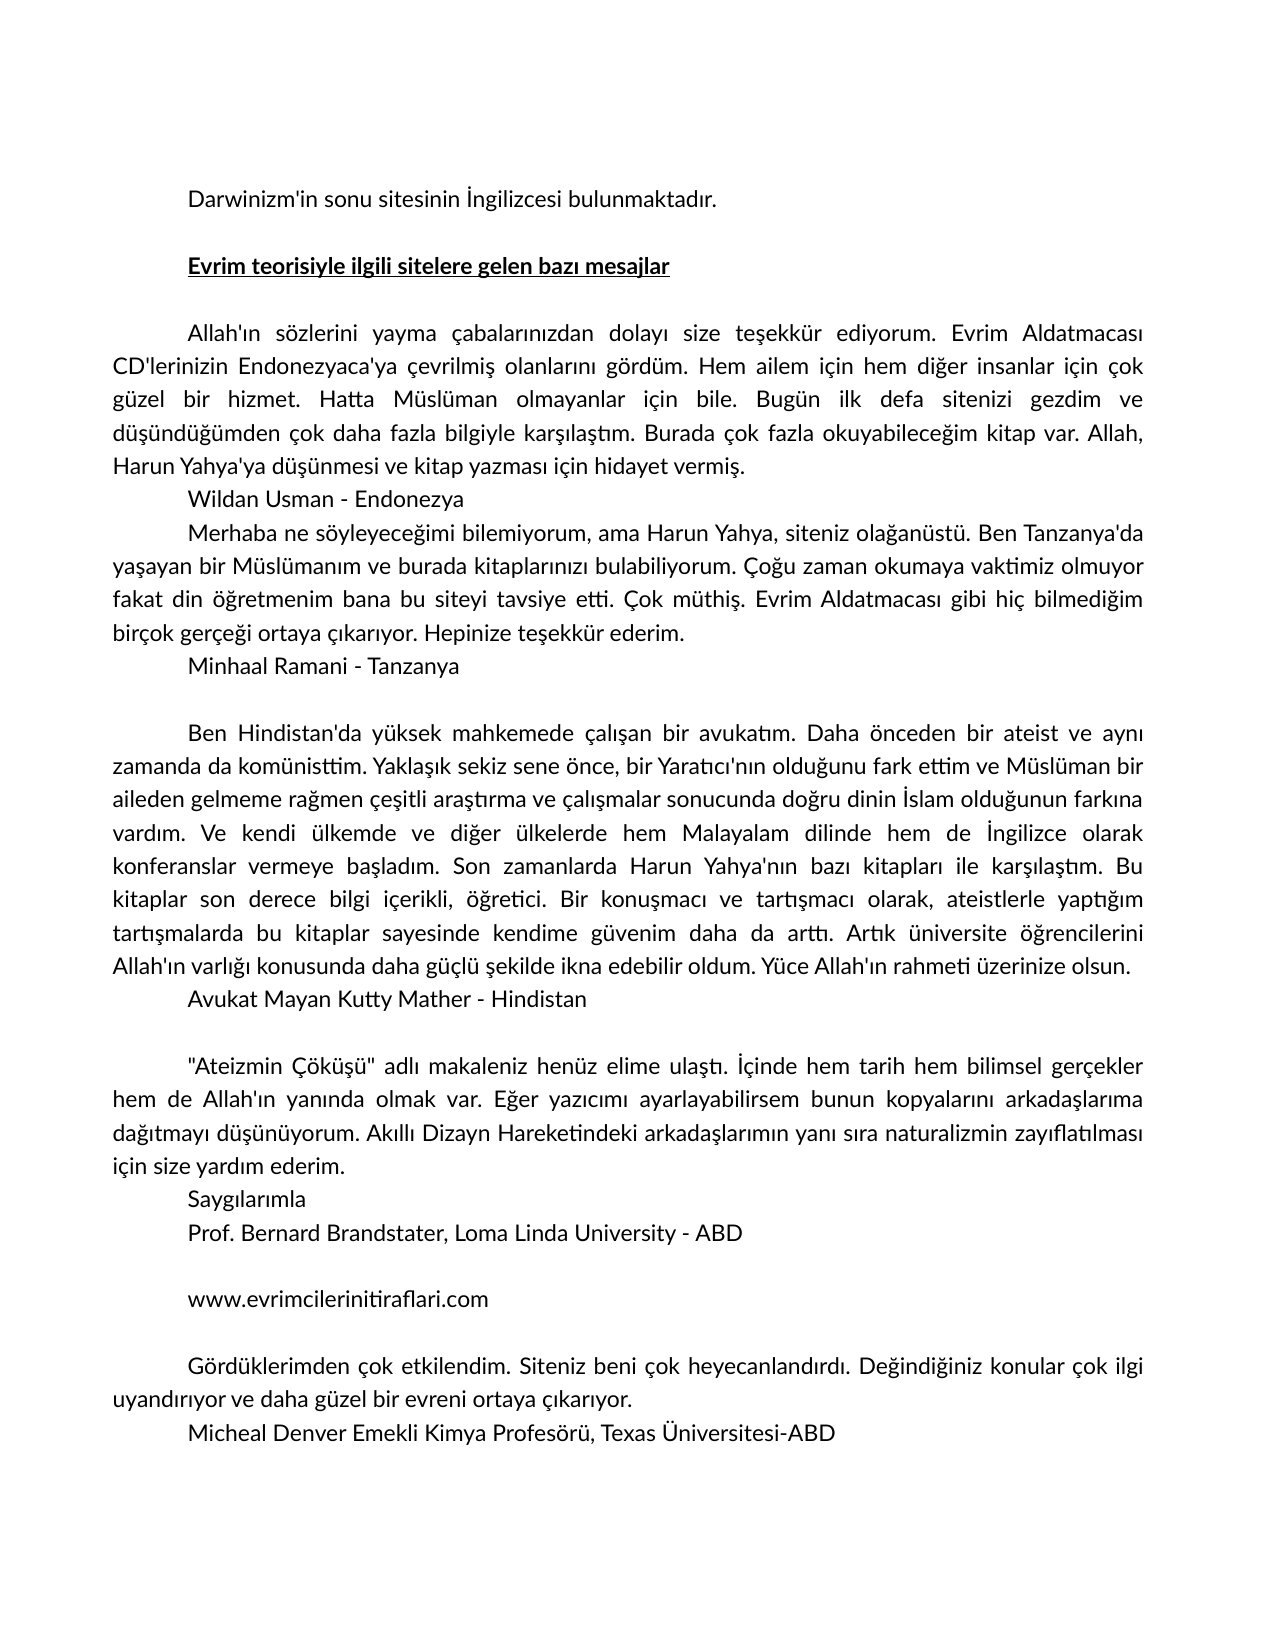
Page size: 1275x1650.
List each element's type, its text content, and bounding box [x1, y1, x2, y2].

text Ben Hindistan'da yüksek mahkemede çalışan bir avukatım. Daha önceden bir ateist ve aynı zamanda da komünisttim. Yaklaşık sekiz sene önce, bir Yaratıcı'nın olduğunu fark ettim ve Müslüman bir aileden gelmeme rağmen çeşitli araştırma ve çalışmalar sonucunda doğru dinin İslam olduğunun farkına vardım. Ve kendi ülkemde ve diğer ülkelerde hem Malayalam dilinde hem de İngilizce olarak konferanslar vermeye başladım. Son zamanlarda Harun Yahya'nın bazı kitapları ile karşılaştım. Bu kitaplar son derece bilgi içerikli, öğretici. Bir konuşmacı ve tartışmacı olarak, ateistlerle yaptığım tartışmalarda bu kitaplar sayesinde kendime güvenim daha da arttı. Artık üniversite öğrencilerini Allah'ın varlığı konusunda daha güçlü şekilde ikna edebilir oldum. Yüce Allah'ın rahmeti üzerinize olsun. [112, 714, 1145, 981]
text Merhaba ne söyleyeceğimi bilemiyorum, ama Harun Yahya, siteniz olağanüstü. Ben Tanzanya'da yaşayan bir Müslümanım ve burada kitaplarınızı bulabiliyorum. Çoğu zaman okumaya vaktimiz olmuyor fakat din öğretmenim bana bu siteyi tavsiye etti. Çok müthiş. Evrim Aldatmacası gibi hiç bilmediğim birçok gerçeği ortaya çıkarıyor. Hepinize teşekkür ederim. [112, 514, 1145, 648]
text Darwinizm'in sonu sitesinin İngilizcesi bulunmaktadır. [112, 181, 1145, 214]
text Allah'ın sözlerini yayma çabalarınızdan dolayı size teşekkür ediyorum. Evrim Aldatmacası CD'lerinizin Endonezyaca'ya çevrilmiş olanlarını gördüm. Hem ailem için hem diğer insanlar için çok güzel bir hizmet. Hatta Müslüman olmayanlar için bile. Bugün ilk defa sitenizi gezdim ve düşündüğümden çok daha fazla bilgiyle karşılaştım. Burada çok fazla okuyabileceğim kitap var. Allah, Harun Yahya'ya düşünmesi ve kitap yazması için hidayet vermiş. [112, 314, 1145, 481]
text www.evrimcilerinitiraflari.com [112, 1281, 1145, 1314]
subtitle Evrim teorisiyle ilgili sitelere gelen bazı mesajlar [112, 248, 1145, 281]
text Minhaal Ramani - Tanzanya [112, 648, 1145, 681]
text Saygılarımla [112, 1181, 1145, 1214]
text Prof. Bernard Brandstater, Loma Linda University - ABD [112, 1214, 1145, 1248]
text Wildan Usman - Endonezya [112, 481, 1145, 514]
text "Ateizmin Çöküşü" adlı makaleniz henüz elime ulaştı. İçinde hem tarih hem bilimsel gerçekler hem de Allah'ın yanında olmak var. Eğer yazıcımı ayarlayabilirsem bunun kopyalarını arkadaşlarıma dağıtmayı düşünüyorum. Akıllı Dizayn Hareketindeki arkadaşlarımın yanı sıra naturalizmin zayıflatılması için size yardım ederim. [112, 1048, 1145, 1181]
text Micheal Denver Emekli Kimya Profesörü, Texas Üniversitesi-ABD [112, 1414, 1145, 1448]
text Avukat Mayan Kutty Mather - Hindistan [112, 981, 1145, 1014]
text Gördüklerimden çok etkilendim. Siteniz beni çok heyecanlandırdı. Değindiğiniz konular çok ilgi uyandırıyor ve daha güzel bir evreni ortaya çıkarıyor. [112, 1348, 1145, 1414]
